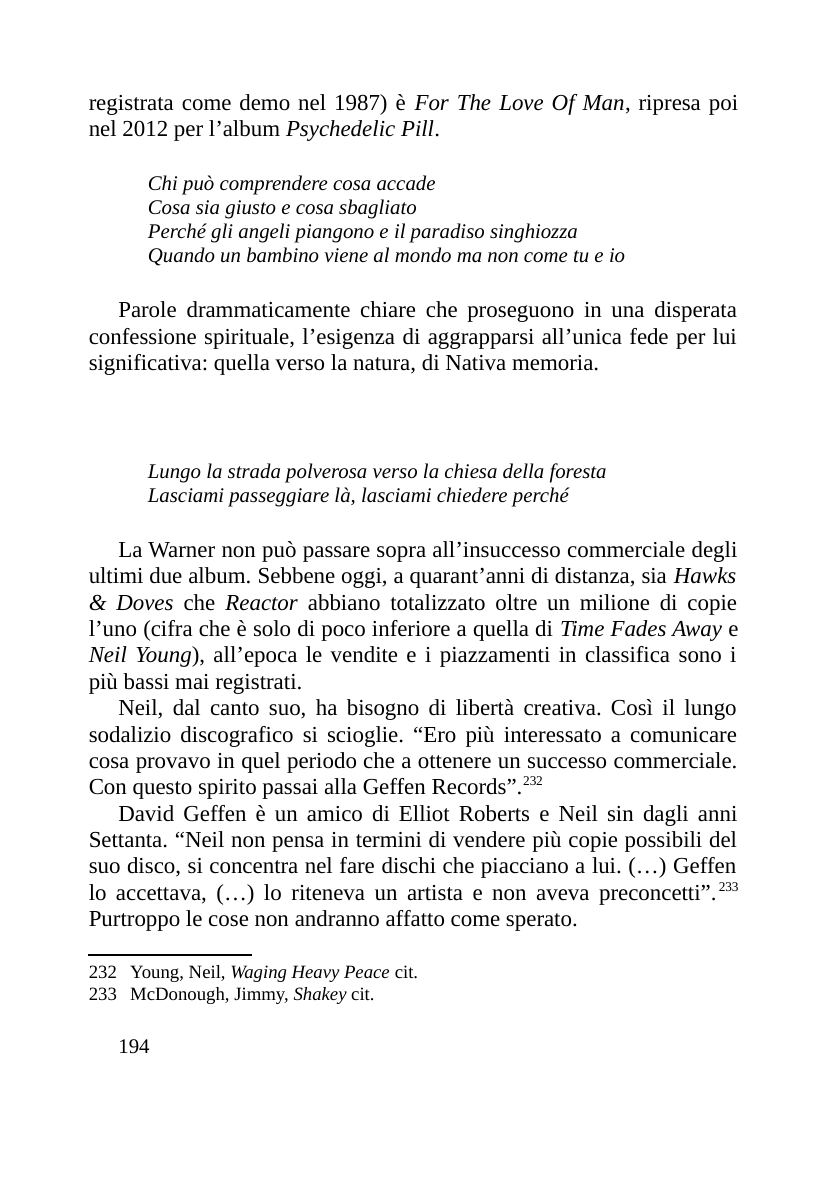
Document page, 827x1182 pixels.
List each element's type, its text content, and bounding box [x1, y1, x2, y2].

text Young, Neil, Waging Heavy Peace cit. [88, 961, 738, 982]
text David Geffen è un amico di Elliot Roberts e Neil sin dagli anni Settanta. “Neil non pensa in termini di vendere più copie possibili del suo disco, si concentra nel fare dischi che piacciano a lui. (…) Geffen lo accettava, (…) lo riteneva un artista e non aveva preconcetti”. Purtroppo le cose non andranno affatto come sperato. [88, 800, 738, 931]
text Quando un bambino viene al mondo ma non come tu e io [88, 243, 738, 267]
text Lasciami passeggiare là, lasciami chiedere perché [88, 483, 738, 507]
text registrata come demo nel 1987) è For The Love Of Man, ripresa poi nel 2012 per l’album Psychedelic Pill. [88, 88, 738, 141]
text Cosa sia giusto e cosa sbagliato [88, 195, 738, 219]
text Lungo la strada polverosa verso la chiesa della foresta [88, 458, 738, 483]
text Chi può comprendere cosa accade [88, 171, 738, 195]
text Neil, dal canto suo, ha bisogno di libertà creativa. Così il lungo sodalizio discografico si scioglie. “Ero più interessato a comunicare cosa provavo in quel periodo che a ottenere un successo commerciale. Con questo spirito passai alla Geffen Records”. [88, 694, 738, 800]
text McDonough, Jimmy, Shakey cit. [88, 982, 738, 1004]
text La Warner non può passare sopra all’insuccesso commerciale degli ultimi due album. Sebbene oggi, a quarant’anni di distanza, sia Hawks & Doves che Reactor abbiano totalizzato oltre un milione di copie l’uno (cifra che è solo di poco inferiore a quella di Time Fades Away e Neil Young), all’epoca le vendite e i piazzamenti in classifica sono i più bassi mai registrati. [88, 536, 738, 694]
text Parole drammaticamente chiare che proseguono in una disperata confessione spirituale, l’esigenza di aggrapparsi all’unica fede per lui significativa: quella verso la natura, di Nativa memoria. [88, 296, 738, 376]
text Perché gli angeli piangono e il paradiso singhiozza [88, 219, 738, 243]
